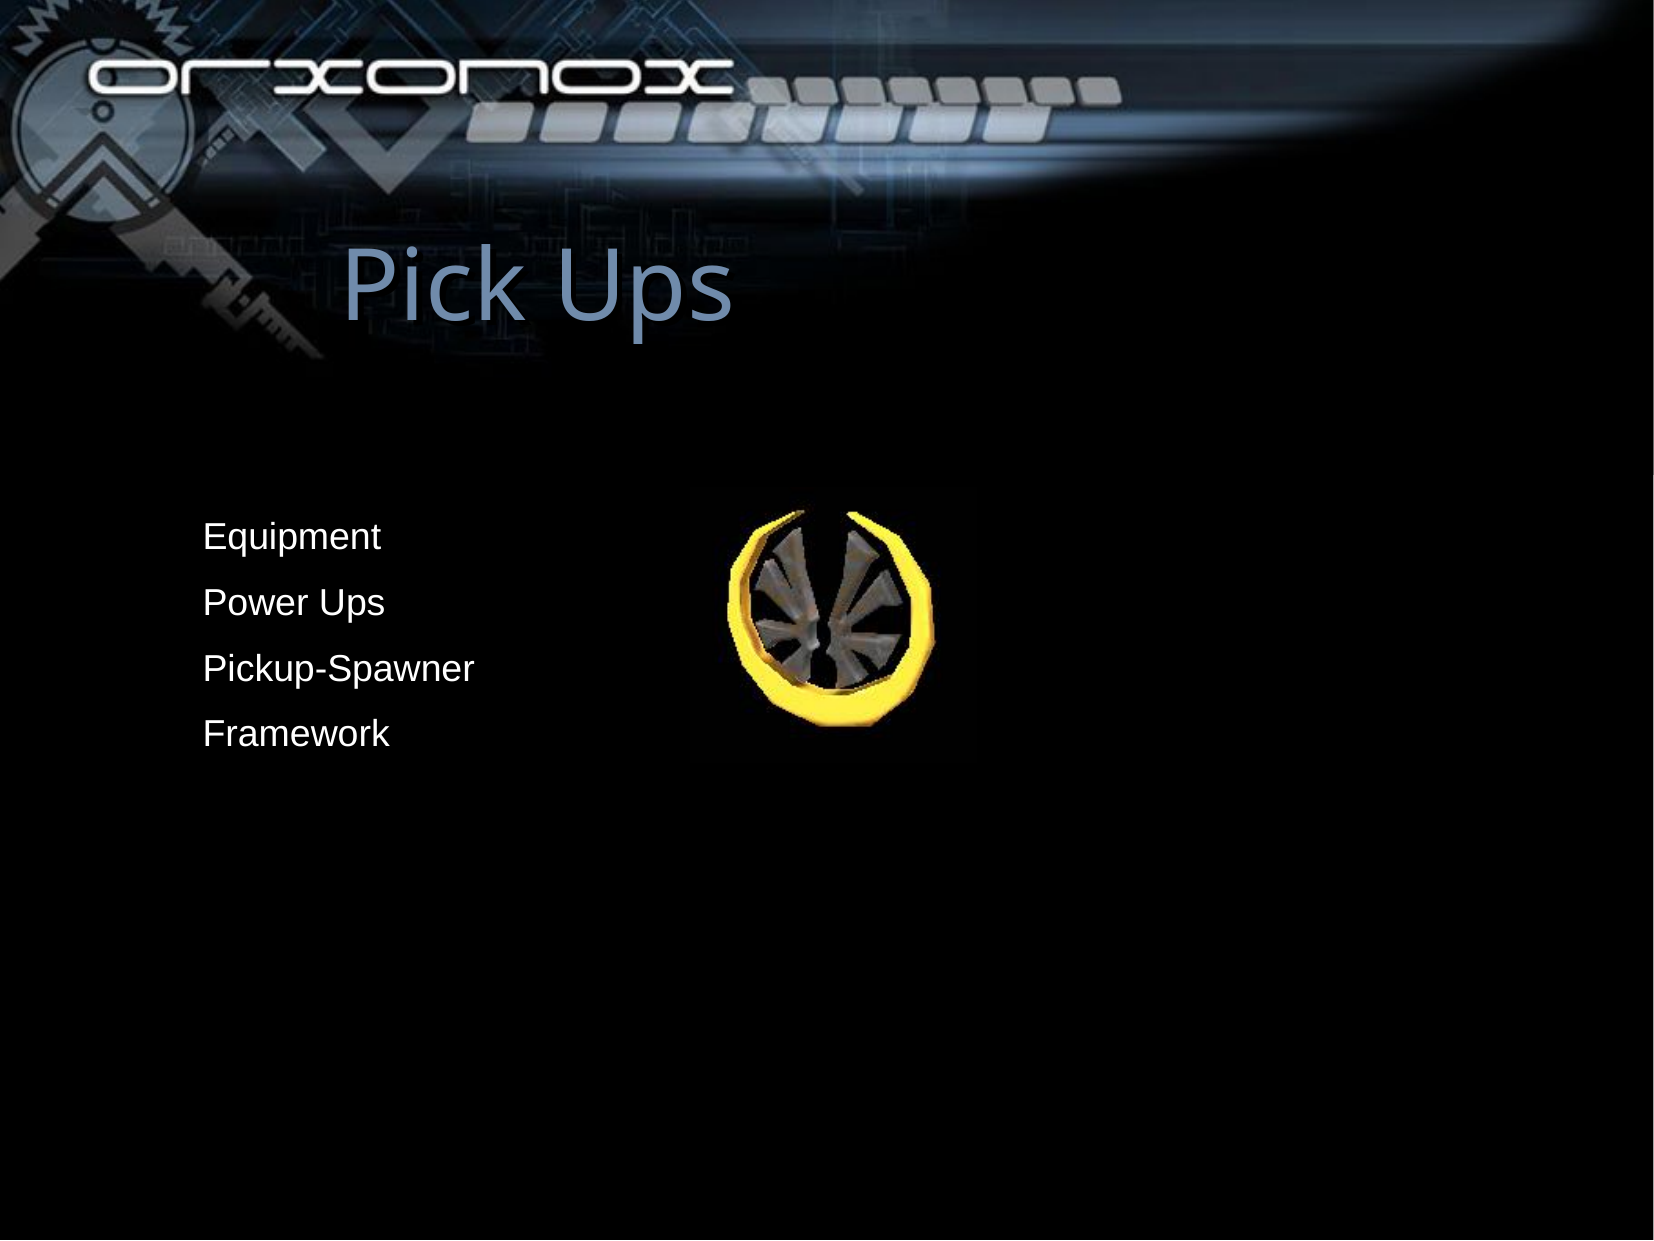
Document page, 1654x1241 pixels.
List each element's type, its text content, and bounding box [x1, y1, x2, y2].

text_box Pick Ups [324, 205, 1300, 337]
picture [0, 0, 1654, 475]
picture [690, 487, 977, 763]
text_box Equipment Power Ups Pickup-Spawner Framework [177, 442, 1329, 828]
